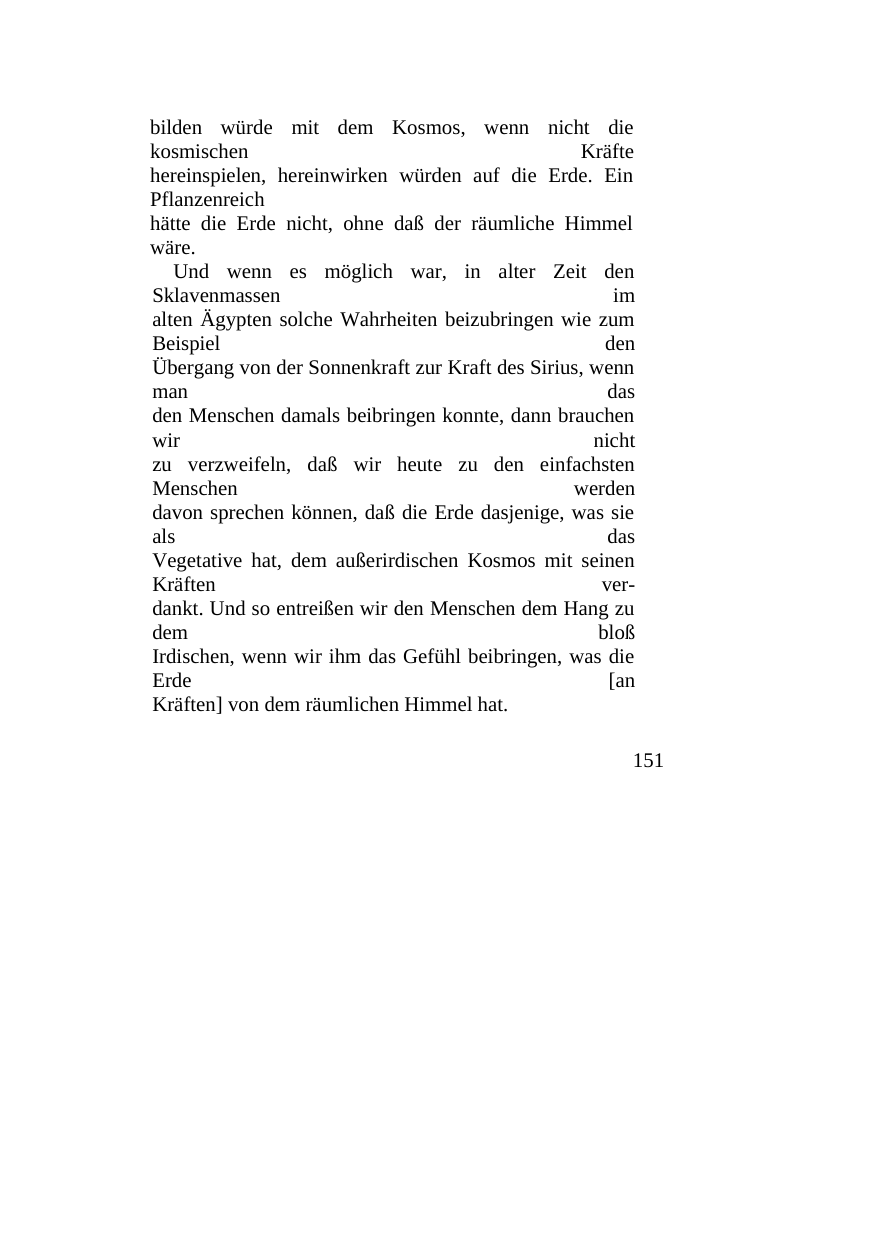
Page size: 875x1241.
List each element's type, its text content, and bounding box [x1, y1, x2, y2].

text Und wenn es möglich war, in alter Zeit den Sklavenmassen im alten Ägypten solche Wahrheiten beizubringen wie zum Beispiel den Übergang von der Sonnenkraft zur Kraft des Sirius, wenn man das den Menschen damals beibringen konnte, dann brauchen wir nicht zu verzweifeln, daß wir heute zu den einfachsten Menschen werden davon sprechen können, daß die Erde dasjenige, was sie als das Vegetative hat, dem außerirdischen Kosmos mit seinen Kräften ver- dankt. Und so entreißen wir den Menschen dem Hang zu dem bloß Irdischen, wenn wir ihm das Gefühl beibringen, was die Erde [an Kräften] von dem räumlichen Himmel hat. [152, 259, 635, 716]
text bilden würde mit dem Kosmos, wenn nicht die kosmischen Kräfte hereinspielen, hereinwirken würden auf die Erde. Ein Pflanzenreich hätte die Erde nicht, ohne daß der räumliche Himmel wäre. [150, 115, 634, 259]
text 151 [633, 747, 738, 772]
